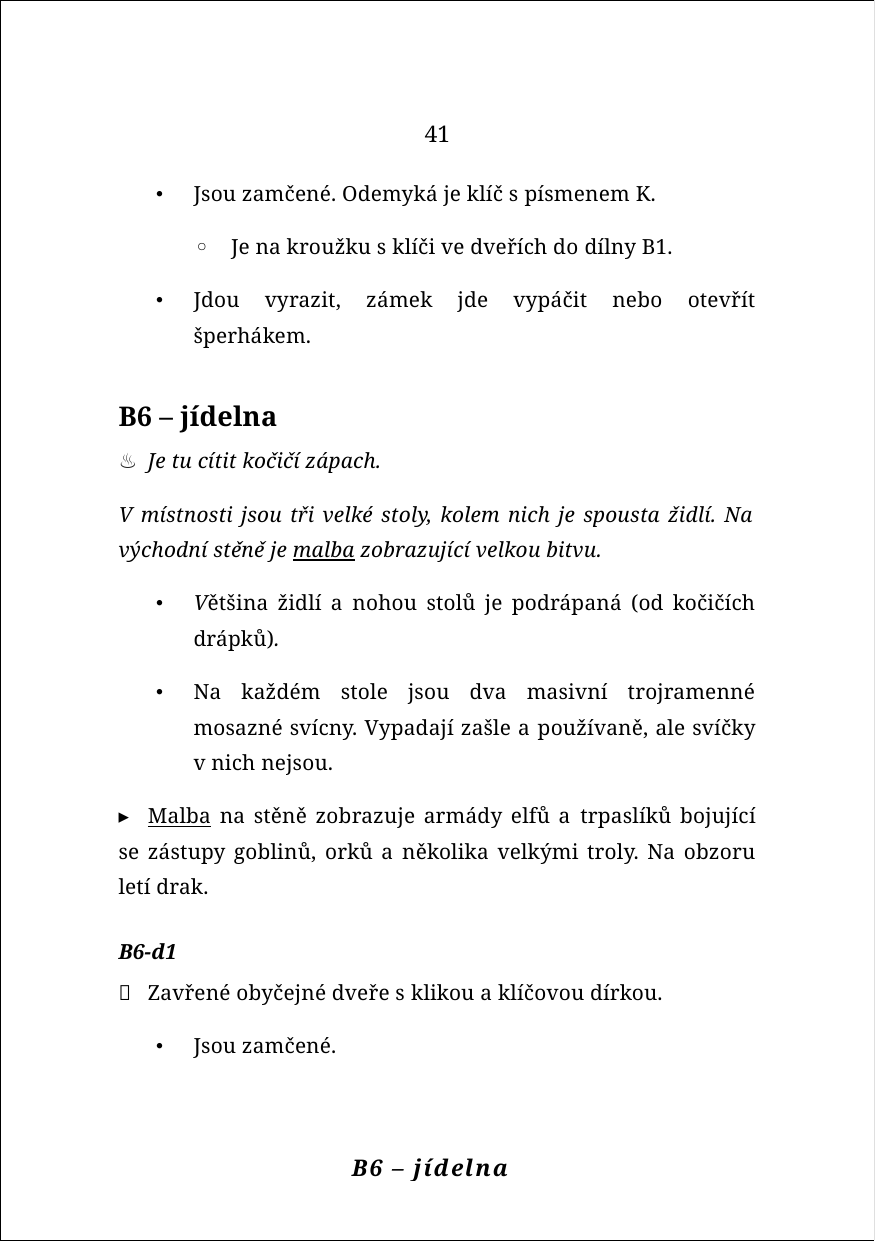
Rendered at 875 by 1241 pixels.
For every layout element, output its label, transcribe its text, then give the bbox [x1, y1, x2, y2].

list Jsou zamčené. Odemyká je klíč s⁠ písmenem K. [156, 179, 756, 207]
list Jdou vyrazit, zámek jde vypáčit nebo otevřít šperhákem. [156, 285, 756, 349]
text V⁠ místnosti jsou tři velké stoly, kolem nich je spousta židlí. Na východní stěně je malba zobrazující velkou bitvu. [118, 500, 756, 564]
list Většina židlí a⁠ nohou stolů je podrápaná (od kočičích drápků). [156, 588, 756, 652]
text ♨ Je tu cítit kočičí zápach. [118, 446, 756, 475]
list Na každém stole jsou dva masivní trojramenné mosazné svícny. Vypadají zašle a⁠ používaně, ale svíčky v⁠ nich nejsou. [156, 677, 756, 777]
text ▸ Malba na stěně zobrazuje armády elfů a⁠ trpaslíků bojující se zástupy goblinů, orků a⁠ několika velkými troly. Na obzoru letí drak. [118, 801, 756, 901]
list Je na kroužku s⁠ klíči ve dveřích do dílny B1. [193, 232, 756, 261]
subtitle B6-d1 [118, 937, 756, 966]
text 🚪 Zavřené obyčejné dveře s⁠ klikou a⁠ klíčovou dírkou. [118, 978, 756, 1006]
list Jsou zamčené. [156, 1031, 756, 1059]
subtitle B6 – jídelna [118, 398, 756, 435]
